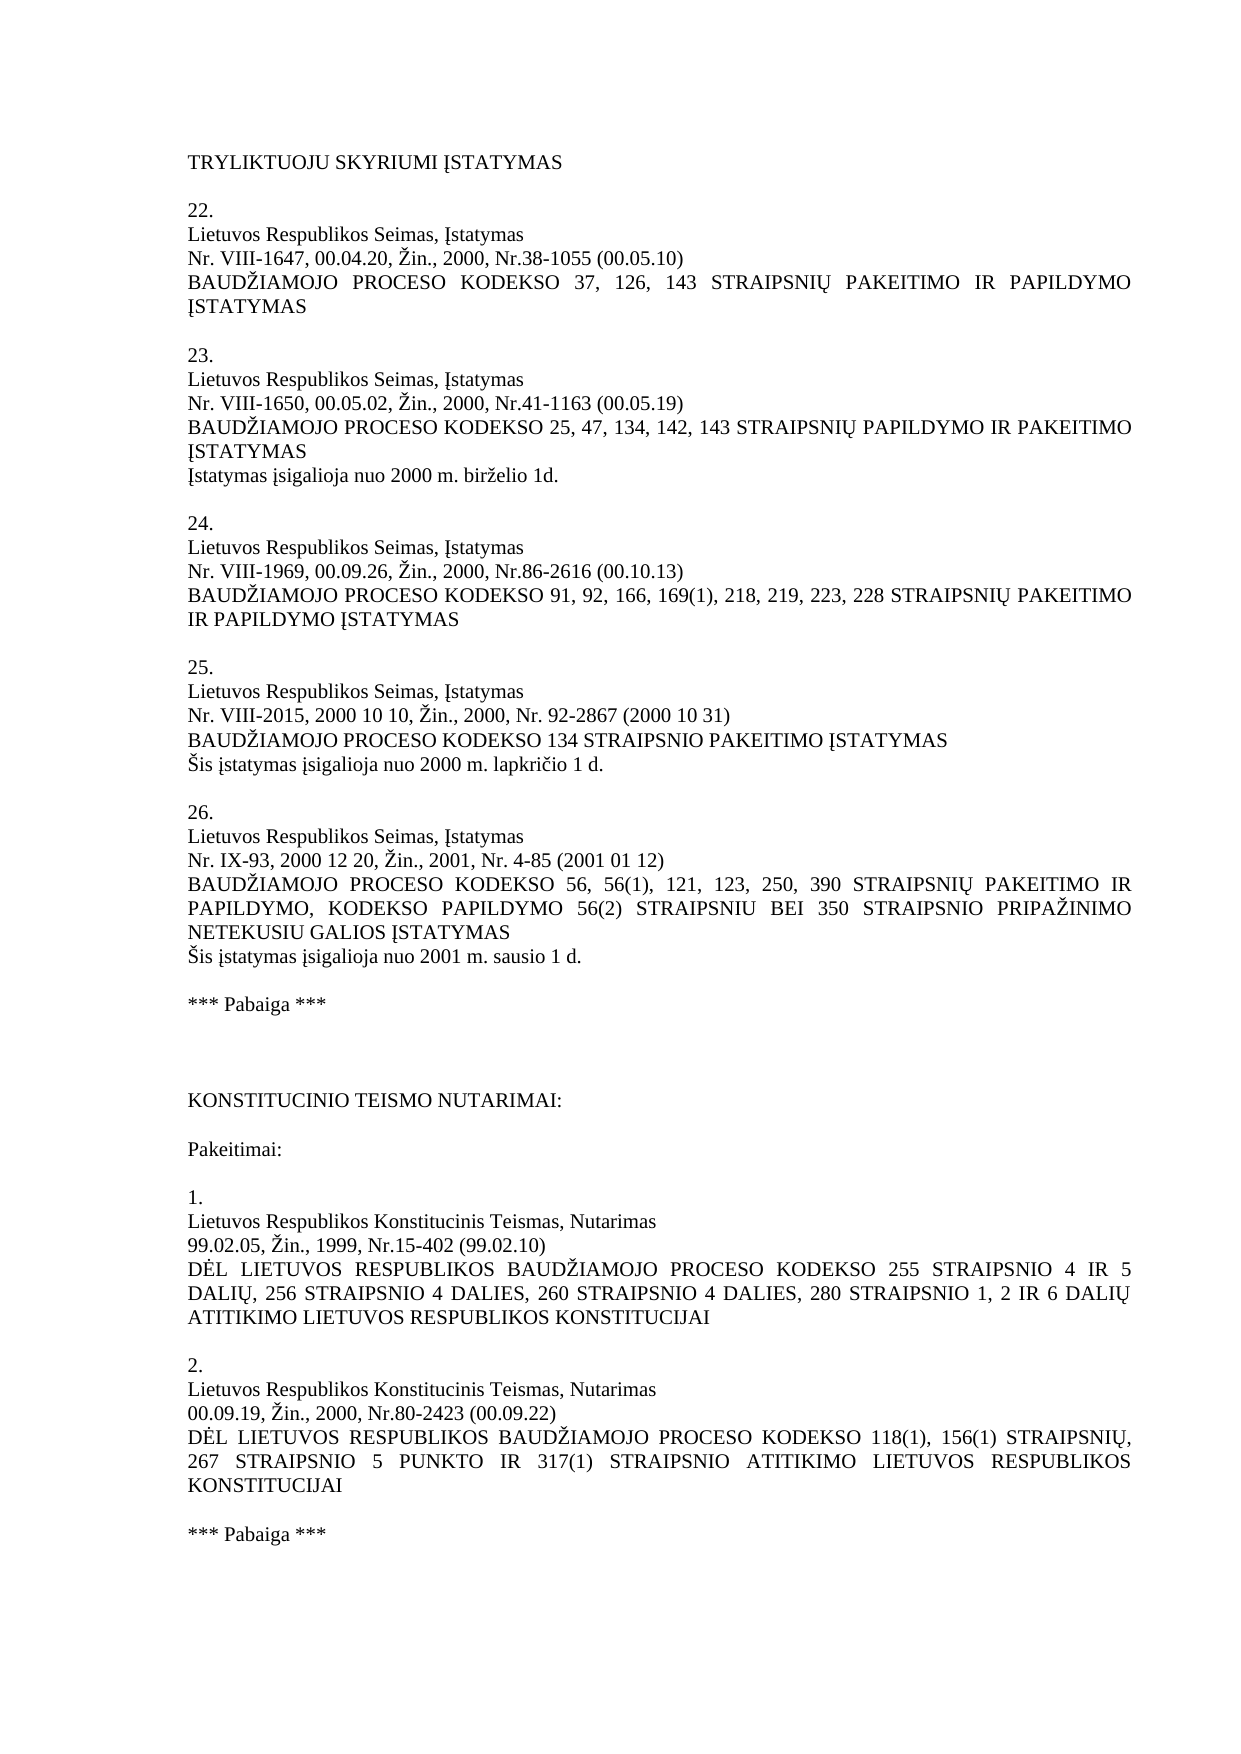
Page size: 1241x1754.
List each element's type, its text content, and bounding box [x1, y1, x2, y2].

text BAUDŽIAMOJO PROCESO KODEKSO 37, 126, 143 STRAIPSNIŲ PAKEITIMO IR PAPILDYMO ĮSTATYMAS [187, 270, 1132, 318]
text *** Pabaiga *** [187, 992, 1053, 1016]
text 00.09.19, Žin., 2000, Nr.80-2423 (00.09.22) [187, 1401, 1132, 1425]
text Lietuvos Respublikos Seimas, Įstatymas [187, 535, 1132, 559]
text Lietuvos Respublikos Seimas, Įstatymas [187, 222, 1132, 246]
text 1. [187, 1185, 1132, 1209]
text Nr. VIII-1969, 00.09.26, Žin., 2000, Nr.86-2616 (00.10.13) [187, 559, 1132, 583]
text Lietuvos Respublikos Seimas, Įstatymas [187, 367, 1132, 391]
text Lietuvos Respublikos Seimas, Įstatymas [187, 824, 1132, 848]
text *** Pabaiga *** [187, 1522, 1053, 1546]
text DĖL LIETUVOS RESPUBLIKOS BAUDŽIAMOJO PROCESO KODEKSO 255 STRAIPSNIO 4 IR 5 DALIŲ, 256 STRAIPSNIO 4 DALIES, 260 STRAIPSNIO 4 DALIES, 280 STRAIPSNIO 1, 2 IR 6 DALIŲ ATITIKIMO LIETUVOS RESPUBLIKOS KONSTITUCIJAI [187, 1257, 1132, 1329]
text Nr. VIII-1647, 00.04.20, Žin., 2000, Nr.38-1055 (00.05.10) [187, 246, 1132, 270]
text 99.02.05, Žin., 1999, Nr.15-402 (99.02.10) [187, 1233, 1132, 1257]
text BAUDŽIAMOJO PROCESO KODEKSO 134 STRAIPSNIO PAKEITIMO ĮSTATYMAS [187, 727, 1053, 752]
text DĖL LIETUVOS RESPUBLIKOS BAUDŽIAMOJO PROCESO KODEKSO 118(1), 156(1) STRAIPSNIŲ, 267 STRAIPSNIO 5 PUNKTO IR 317(1) STRAIPSNIO ATITIKIMO LIETUVOS RESPUBLIKOS KONSTITUCIJAI [187, 1425, 1132, 1497]
text 26. [187, 800, 1132, 824]
text 24. [187, 511, 1132, 535]
text 25. [187, 655, 1053, 679]
text Šis įstatymas įsigalioja nuo 2001 m. sausio 1 d. [187, 944, 1132, 968]
text Nr. VIII-2015, 2000 10 10, Žin., 2000, Nr. 92-2867 (2000 10 31) [187, 703, 1053, 727]
text Šis įstatymas įsigalioja nuo 2000 m. lapkričio 1 d. [187, 752, 1053, 776]
text TRYLIKTUOJU SKYRIUMI ĮSTATYMAS [187, 150, 1132, 174]
text KONSTITUCINIO TEISMO NUTARIMAI: [187, 1088, 1132, 1112]
text Pakeitimai: [187, 1137, 1132, 1161]
text 22. [187, 198, 1132, 222]
text BAUDŽIAMOJO PROCESO KODEKSO 25, 47, 134, 142, 143 STRAIPSNIŲ PAPILDYMO IR PAKEITIMO ĮSTATYMAS [187, 415, 1132, 463]
text Nr. IX-93, 2000 12 20, Žin., 2001, Nr. 4-85 (2001 01 12) [187, 848, 1132, 872]
text BAUDŽIAMOJO PROCESO KODEKSO 91, 92, 166, 169(1), 218, 219, 223, 228 STRAIPSNIŲ PAKEITIMO IR PAPILDYMO ĮSTATYMAS [187, 583, 1132, 631]
text Lietuvos Respublikos Konstitucinis Teismas, Nutarimas [187, 1209, 1132, 1233]
text Lietuvos Respublikos Konstitucinis Teismas, Nutarimas [187, 1377, 1132, 1401]
text Įstatymas įsigalioja nuo 2000 m. birželio 1d. [187, 463, 1132, 487]
text Nr. VIII-1650, 00.05.02, Žin., 2000, Nr.41-1163 (00.05.19) [187, 391, 1132, 415]
text BAUDŽIAMOJO PROCESO KODEKSO 56, 56(1), 121, 123, 250, 390 STRAIPSNIŲ PAKEITIMO IR PAPILDYMO, KODEKSO PAPILDYMO 56(2) STRAIPSNIU BEI 350 STRAIPSNIO PRIPAŽINIMO NETEKUSIU GALIOS ĮSTATYMAS [187, 872, 1132, 944]
text 2. [187, 1353, 1132, 1377]
text Lietuvos Respublikos Seimas, Įstatymas [187, 679, 1053, 703]
text 23. [187, 342, 1132, 367]
